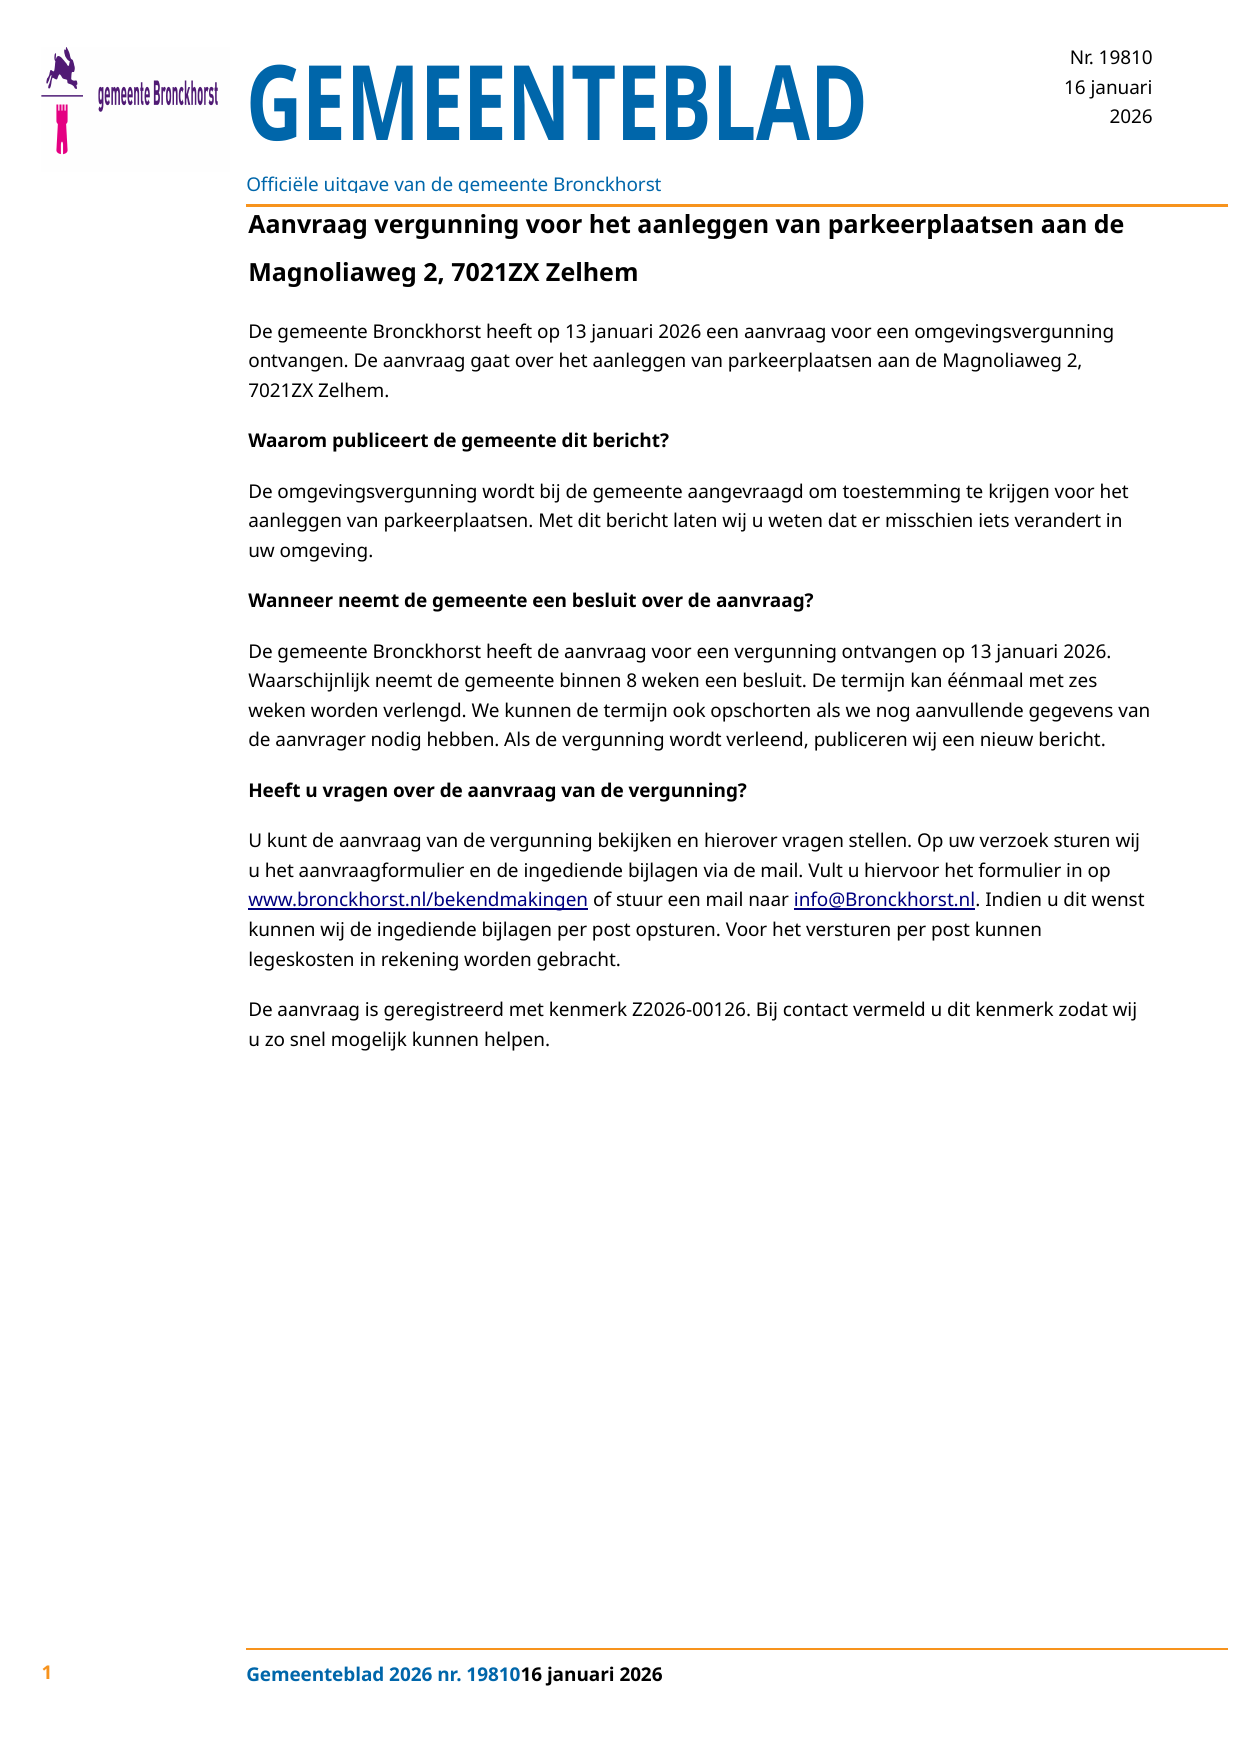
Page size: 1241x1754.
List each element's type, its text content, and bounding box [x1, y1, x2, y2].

text Wanneer neemt de gemeente een besluit over de aanvraag? [248, 587, 1152, 613]
text De gemeente Bronckhorst heeft de aanvraag voor een vergunning ontvangen op 13 januari 2026. Waarschijnlijk neemt de gemeente binnen 8 weken een besluit. De termijn kan éénmaal met zes weken worden verlengd. We kunnen de termijn ook opschorten als we nog aanvullende gegevens van de aanvrager nodig hebben. Als de vergunning wordt verleend, publiceren wij een nieuw bericht. [248, 638, 1152, 752]
text De gemeente Bronckhorst heeft op 13 januari 2026 een aanvraag voor een omgevingsvergunning ontvangen. De aanvraag gaat over het aanleggen van parkeerplaatsen aan de Magnoliaweg 2, 7021ZX Zelhem. [248, 318, 1152, 403]
text Aanvraag vergunning voor het aanleggen van parkeerplaatsen aan de Magnoliaweg 2, 7021ZX Zelhem [248, 207, 1152, 288]
text U kunt de aanvraag van de vergunning bekijken en hierover vragen stellen. Op uw verzoek sturen wij u het aanvraagformulier en de ingediende bijlagen via de mail. Vult u hiervoor het formulier in op www.bronckhorst.nl/bekendmakingen of stuur een mail naar info@Bronckhorst.nl. Indien u dit wenst kunnen wij de ingediende bijlagen per post opsturen. Voor het versturen per post kunnen legeskosten in rekening worden gebracht. [248, 827, 1152, 972]
text De aanvraag is geregistreerd met kenmerk Z2026-00126. Bij contact vermeld u dit kenmerk zodat wij u zo snel mogelijk kunnen helpen. [248, 996, 1152, 1052]
text Waarom publiceert de gemeente dit bericht? [248, 427, 1152, 453]
text Heeft u vragen over de aanvraag van de vergunning? [248, 777, 1152, 803]
text De omgevingsvergunning wordt bij de gemeente aangevraagd om toestemming te krijgen voor het aanleggen van parkeerplaatsen. Met dit bericht laten wij u weten dat er misschien iets verandert in uw omgeving. [248, 478, 1152, 563]
picture [41, 47, 231, 172]
